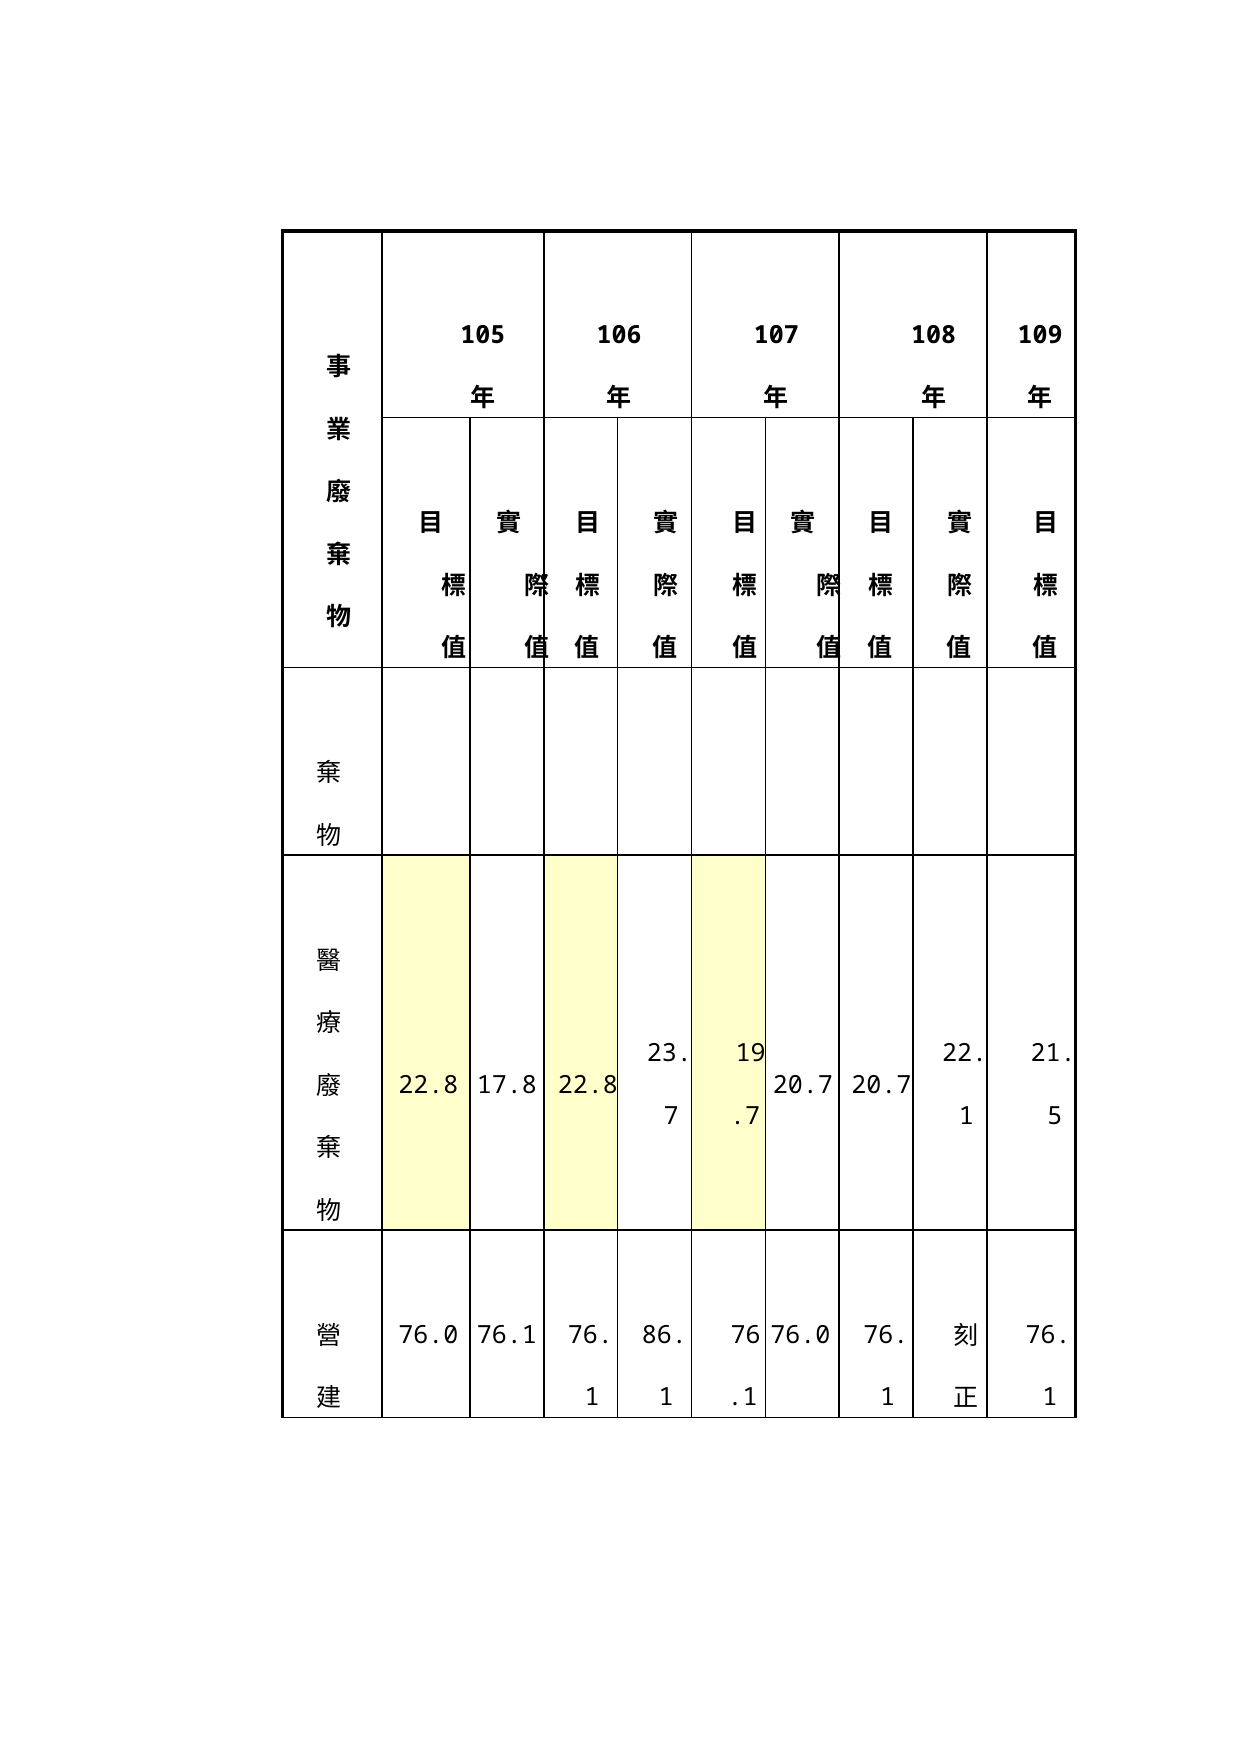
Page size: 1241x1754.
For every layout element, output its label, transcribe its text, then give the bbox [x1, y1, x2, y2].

table_cell 22.1 [914, 856, 986, 1229]
table_cell [766, 668, 838, 854]
table_cell 目標值 [840, 418, 912, 667]
table_cell 實際值 [618, 418, 691, 667]
table_cell 20.7 [840, 856, 912, 1229]
table_cell 76.0 [766, 1231, 838, 1417]
table_cell [383, 668, 469, 854]
table_cell [840, 668, 912, 854]
table_cell [618, 668, 691, 854]
table_cell 23.7 [618, 856, 691, 1229]
table_cell 76.1 [471, 1231, 543, 1417]
table_cell 17.8 [471, 856, 543, 1229]
table_header 105年 [383, 233, 543, 417]
table_cell 實際值 [914, 418, 986, 667]
table_cell 22.8 [383, 856, 469, 1229]
table_header 108年 [840, 233, 986, 417]
table_cell 76.1 [988, 1231, 1074, 1417]
table_cell 21.5 [988, 856, 1074, 1229]
table_cell 目標值 [545, 418, 617, 667]
table_cell 刻正 [914, 1231, 986, 1417]
table_header 107年 [692, 233, 838, 417]
table_cell 醫療廢棄物 [284, 856, 381, 1229]
table_cell 棄物 [284, 668, 381, 854]
table_cell 76.1 [692, 1231, 765, 1417]
table_cell [914, 668, 986, 854]
table_cell 76.1 [840, 1231, 912, 1417]
table_cell [471, 668, 543, 854]
table_header 109年 [988, 233, 1074, 417]
table_cell 目標值 [692, 418, 765, 667]
table_cell 實際值 [766, 418, 838, 667]
table_header 106年 [545, 233, 691, 417]
table_cell 目標值 [988, 418, 1074, 667]
table_cell 目標值 [383, 418, 469, 667]
table_cell [692, 668, 765, 854]
table_cell 實際值 [471, 418, 543, 667]
table_cell 86.1 [618, 1231, 691, 1417]
table_cell 76.0 [383, 1231, 469, 1417]
table_cell 19.7 [692, 856, 765, 1229]
table_cell 20.7 [766, 856, 838, 1229]
table_cell 76.1 [545, 1231, 617, 1417]
table_cell [545, 668, 617, 854]
table_cell [988, 668, 1074, 854]
table_header 事業廢棄物 [284, 233, 381, 667]
table_cell 營建 [284, 1231, 381, 1417]
table_cell 22.8 [545, 856, 617, 1229]
